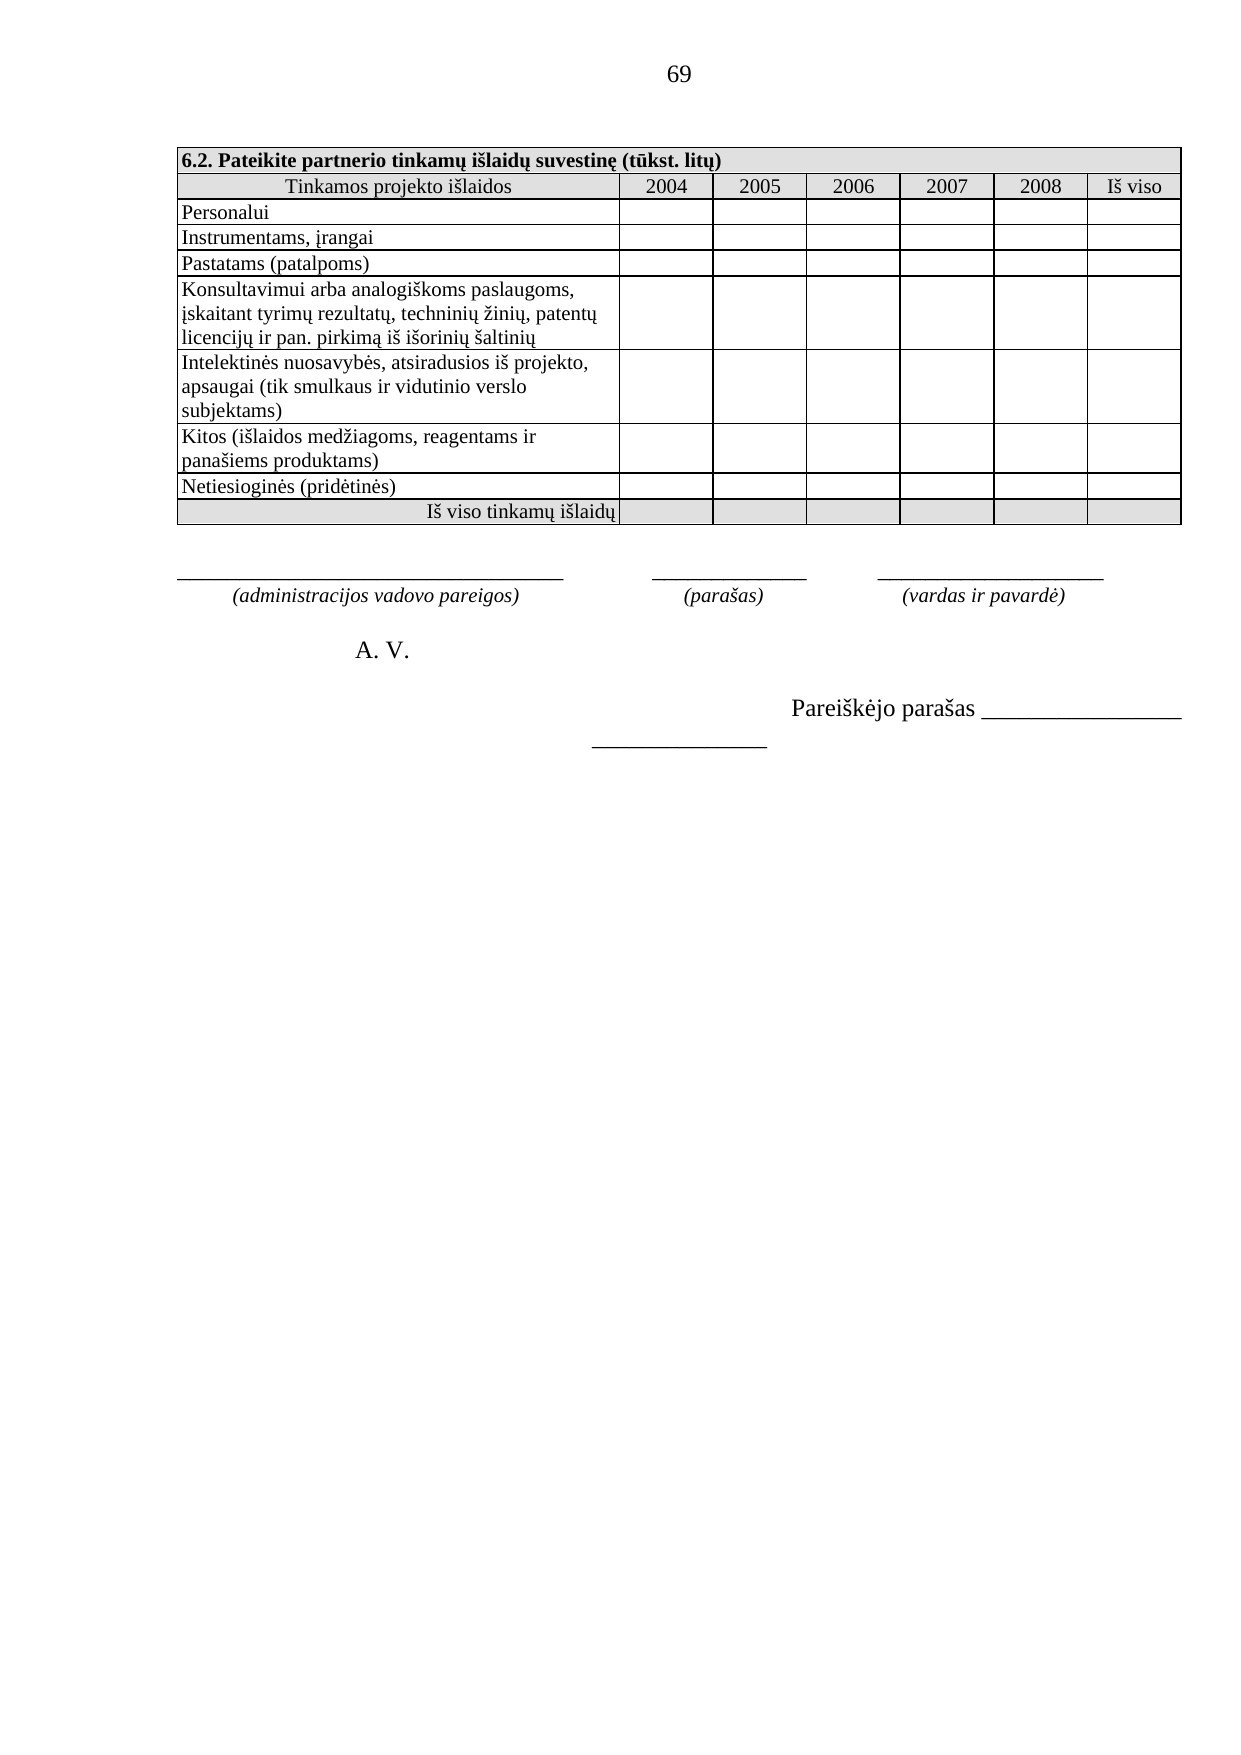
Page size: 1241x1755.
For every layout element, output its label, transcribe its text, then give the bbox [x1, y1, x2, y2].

table_cell [802, 225, 806, 249]
table_cell [1083, 225, 1087, 249]
table_cell [714, 277, 806, 349]
table_cell [1088, 251, 1092, 275]
table_cell [714, 500, 806, 523]
table_cell [807, 424, 899, 472]
table_cell 2006 [807, 174, 899, 198]
table_cell [807, 500, 899, 523]
table_cell 2007 [901, 174, 993, 198]
table_cell [620, 225, 624, 249]
table_cell [807, 200, 811, 224]
table_cell [620, 277, 712, 349]
text Pareiškėjo parašas ________________ [177, 693, 1181, 722]
table_cell [1088, 424, 1180, 472]
table_cell 2004 [620, 174, 712, 198]
table_cell [901, 350, 993, 422]
table_cell [802, 474, 806, 498]
table_cell [1083, 200, 1087, 224]
table_cell [995, 277, 1087, 349]
table_cell Iš viso [1088, 174, 1180, 198]
table_cell [620, 251, 624, 275]
table_cell Iš viso tinkamų išlaidų [178, 500, 619, 523]
table_cell [901, 500, 993, 523]
table_cell [901, 424, 993, 472]
table_cell [802, 251, 806, 275]
table_cell [714, 424, 806, 472]
table_cell [807, 277, 899, 349]
table_cell [620, 474, 624, 498]
table_cell [995, 424, 1087, 472]
table_cell [807, 474, 811, 498]
table_cell [807, 225, 811, 249]
table_cell [807, 251, 811, 275]
table_cell [620, 350, 712, 422]
table_cell [1088, 500, 1180, 523]
table_cell [1083, 251, 1087, 275]
table_cell [1083, 474, 1087, 498]
table_cell [1088, 277, 1180, 349]
table_cell [620, 424, 712, 472]
table_cell [995, 350, 1087, 422]
table_cell [901, 277, 993, 349]
table_cell [620, 500, 712, 523]
table_cell [1088, 225, 1092, 249]
text (administracijos vadovo pareigos) (parašas) (vardas ir pavardė) [177, 582, 1181, 607]
text ______________ [177, 722, 1181, 750]
table_cell [995, 500, 1087, 523]
table_cell [714, 350, 806, 422]
table_cell [1088, 200, 1092, 224]
table_cell [1088, 350, 1180, 422]
table_cell 2005 [714, 174, 806, 198]
text A. V. [281, 635, 1181, 664]
table_cell [807, 350, 899, 422]
table_cell [802, 200, 806, 224]
table_cell [1088, 474, 1092, 498]
table_cell 2008 [995, 174, 1087, 198]
table_cell Tinkamos projekto išlaidos [178, 174, 619, 198]
table_header 6.2. Pateikite partnerio tinkamų išlaidų suvestinę (tūkst. litų) [178, 148, 1180, 172]
table_cell [620, 200, 624, 224]
